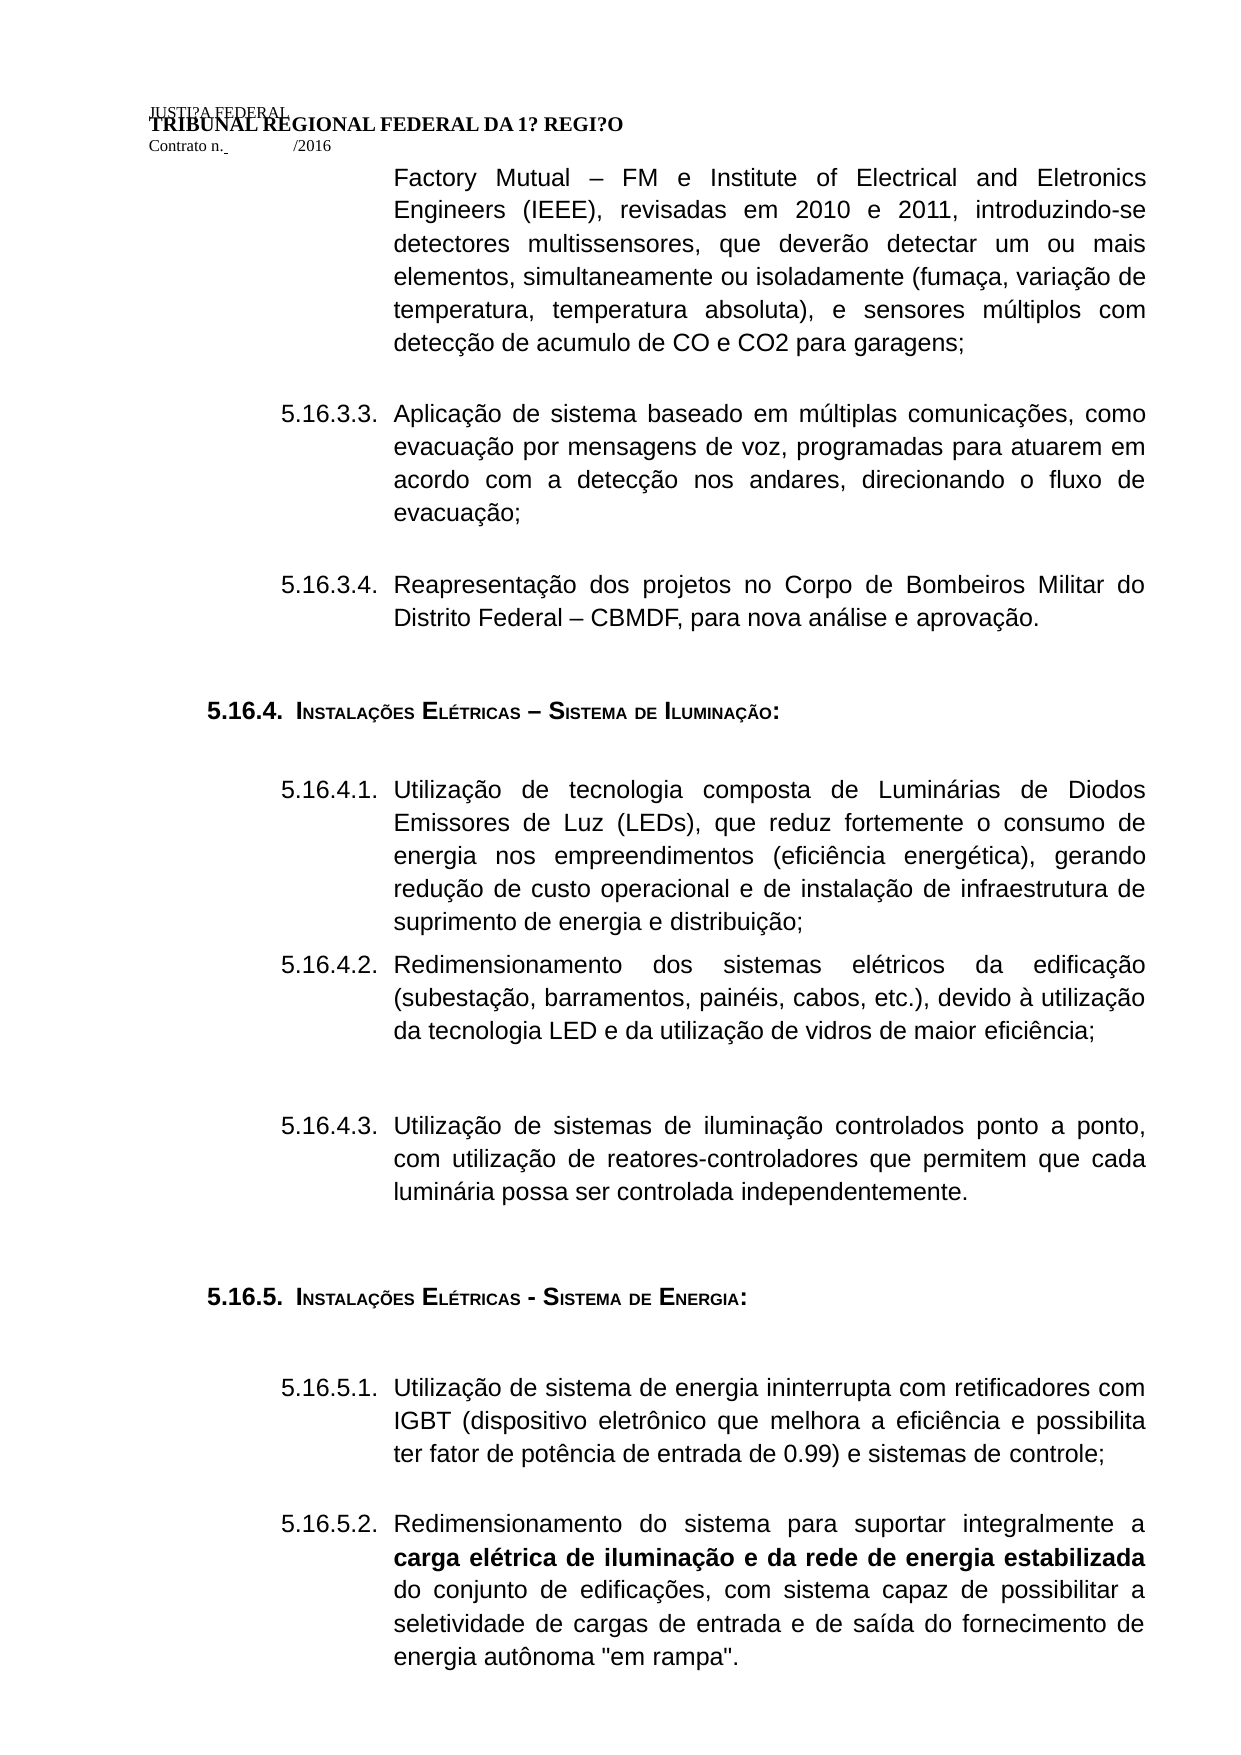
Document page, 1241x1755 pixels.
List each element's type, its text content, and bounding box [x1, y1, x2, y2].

list Utilização de sistemas de iluminação controlados ponto a ponto, com utilização de reatores-controladores que permitem que cada luminária possa ser controlada independentemente. [281, 1111, 1147, 1206]
list Utilização de sistema de energia ininterrupta com retificadores com IGBT (dispositivo eletrônico que melhora a eficiência e possibilita ter fator de potência de entrada de 0.99) e sistemas de controle; [281, 1373, 1147, 1468]
subtitle Instalações Elétricas – Sistema de Iluminação: [207, 687, 1163, 725]
list Aplicação de sistema baseado em múltiplas comunicações, como evacuação por mensagens de voz, programadas para atuarem em acordo com a detecção nos andares, direcionando o fluxo de evacuação; [281, 399, 1147, 527]
list Factory Mutual – FM e Institute of Electrical and Eletronics Engineers (IEEE), revisadas em 2010 e 2011, introduzindo-se detectores multissensores, que deverão detectar um ou mais elementos, simultaneamente ou isoladamente (fumaça, variação de temperatura, temperatura absoluta), e sensores múltiplos com detecção de acumulo de CO e CO2 para garagens; [281, 162, 1147, 356]
subtitle Instalações Elétricas - Sistema de Energia: [207, 1273, 1163, 1310]
list Redimensionamento dos sistemas elétricos da edificação (subestação, barramentos, painéis, cabos, etc.), devido à utilização da tecnologia LED e da utilização de vidros de maior eficiência; [281, 950, 1147, 1044]
list Redimensionamento do sistema para suportar integralmente a carga elétrica de iluminação e da rede de energia estabilizada do conjunto de edificações, com sistema capaz de possibilitar a seletividade de cargas de entrada e de saída do fornecimento de energia autônoma "em rampa". [281, 1509, 1146, 1670]
list Utilização de tecnologia composta de Luminárias de Diodos Emissores de Luz (LEDs), que reduz fortemente o consumo de energia nos empreendimentos (eficiência energética), gerando redução de custo operacional e de instalação de infraestrutura de suprimento de energia e distribuição; [281, 775, 1147, 936]
list Reapresentação dos projetos no Corpo de Bombeiros Militar do Distrito Federal – CBMDF, para nova análise e aprovação. [281, 570, 1146, 632]
